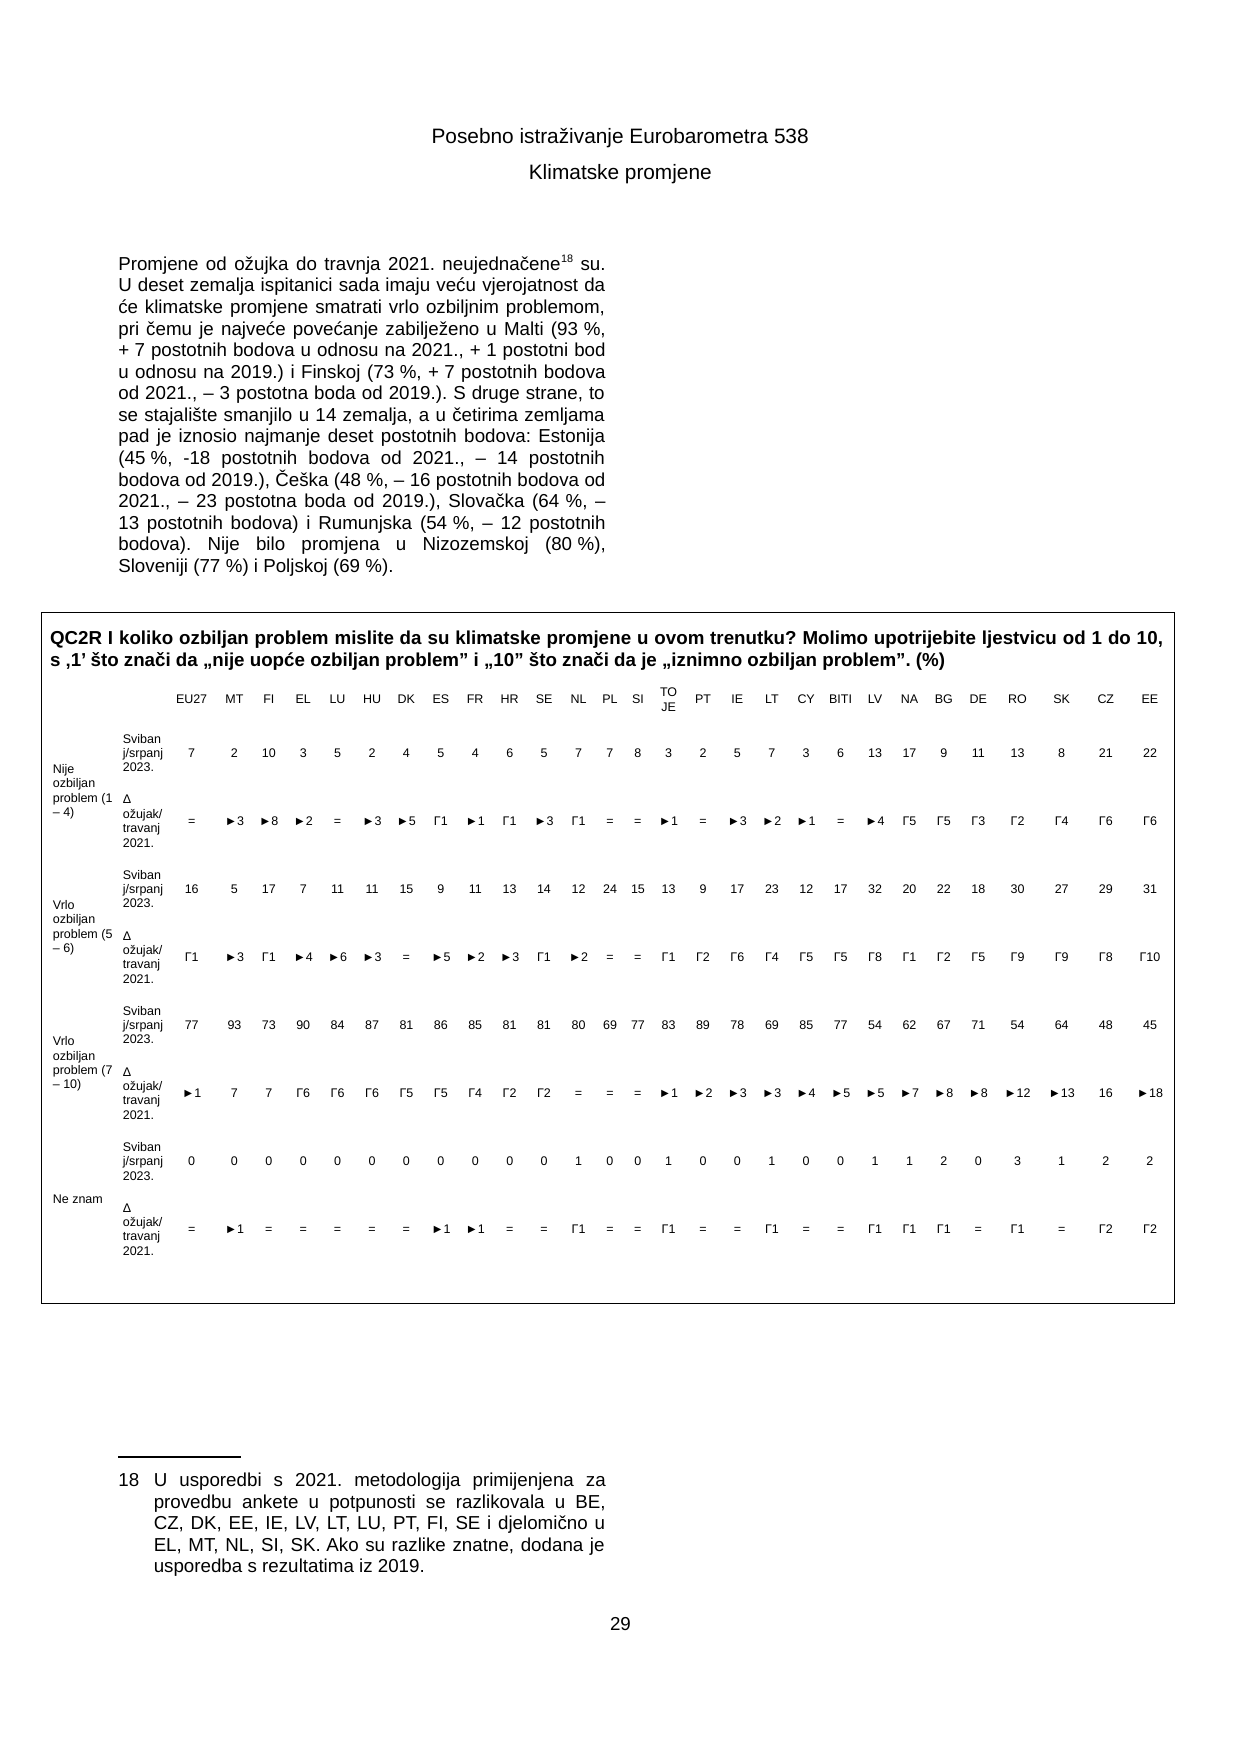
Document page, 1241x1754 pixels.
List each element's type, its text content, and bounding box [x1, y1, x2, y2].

table_cell = [286, 1191, 320, 1267]
table_cell 32 [858, 859, 892, 919]
table_cell Γ2 [1128, 1191, 1172, 1267]
table_cell 69 [754, 995, 789, 1055]
table_cell = [527, 1191, 561, 1267]
table_cell Γ6 [1084, 783, 1128, 858]
table_cell Γ1 [754, 1191, 789, 1267]
table_cell = [595, 919, 624, 994]
table_header NA [892, 676, 926, 722]
table_cell 9 [926, 723, 961, 783]
table_cell 12 [561, 859, 595, 919]
table_cell 3 [789, 723, 823, 783]
table_cell ►2 [561, 919, 595, 994]
table_cell 77 [166, 995, 217, 1055]
table_cell 13 [858, 723, 892, 783]
table_cell 0 [217, 1131, 251, 1191]
table_cell Nije ozbiljan problem (1 – 4) [50, 723, 120, 858]
table_cell = [166, 783, 217, 858]
table_cell 7 [754, 723, 789, 783]
table_cell = [389, 919, 423, 994]
table_cell 6 [823, 723, 858, 783]
text QC2R I koliko ozbiljan problem mislite da su klimatske promjene u ovom trenutku? Molimo upotrijebite ljestvicu od 1 do 10, s ‚1’ što znači da „nije uopće ozbiljan problem” i „10” što znači da je „iznimno ozbiljan problem”. (%) [50, 627, 1166, 670]
table_cell 77 [624, 995, 651, 1055]
table_cell Γ6 [355, 1055, 389, 1131]
table_cell Ne znam [50, 1131, 120, 1267]
table_cell 1 [892, 1131, 926, 1191]
table_header PL [595, 676, 624, 722]
table_cell ►3 [754, 1055, 789, 1131]
table_header EE [1128, 676, 1172, 722]
table_cell 14 [527, 859, 561, 919]
table_header SE [527, 676, 561, 722]
table_cell 0 [823, 1131, 858, 1191]
table_cell ►1 [789, 783, 823, 858]
table_cell = [624, 919, 651, 994]
table_cell Γ5 [926, 783, 961, 858]
table_cell Γ2 [492, 1055, 527, 1131]
table_cell Δ ožujak/travanj 2021. [120, 919, 166, 994]
table_header LT [754, 676, 789, 722]
table_cell 1 [858, 1131, 892, 1191]
table_cell Γ1 [561, 783, 595, 858]
table_cell 7 [595, 723, 624, 783]
table_cell 54 [995, 995, 1039, 1055]
table_header [50, 676, 120, 722]
table_cell ►8 [961, 1055, 995, 1131]
table_cell 17 [251, 859, 286, 919]
table_cell = [320, 1191, 354, 1267]
table_cell ►1 [458, 783, 492, 858]
table_cell = [595, 1191, 624, 1267]
table_cell = [823, 783, 858, 858]
table_cell ►3 [217, 783, 251, 858]
table_cell ►1 [166, 1055, 217, 1131]
text U usporedbi s 2021. metodologija primijenjena za provedbu ankete u potpunosti se razlikovala u BE, CZ, DK, EE, IE, LV, LT, LU, PT, FI, SE i djelomično u EL, MT, NL, SI, SK. Ako su razlike znatne, dodana je usporedba s rezultatima iz 2019. [118, 1469, 605, 1577]
table_cell = [166, 1191, 217, 1267]
table_cell 17 [823, 859, 858, 919]
table_cell 21 [1084, 723, 1128, 783]
table_header BG [926, 676, 961, 722]
table_cell 7 [251, 1055, 286, 1131]
table_cell 11 [458, 859, 492, 919]
table_cell 67 [926, 995, 961, 1055]
table_cell Γ1 [166, 919, 217, 994]
table_cell Vrlo ozbiljan problem (7 – 10) [50, 995, 120, 1131]
table_cell 54 [858, 995, 892, 1055]
table_cell Γ1 [423, 783, 458, 858]
table_cell Γ5 [823, 919, 858, 994]
table_cell = [624, 1055, 651, 1131]
table_cell 45 [1128, 995, 1172, 1055]
table_cell Svibanj/srpanj 2023. [120, 995, 166, 1055]
table_cell = [595, 783, 624, 858]
table_cell 2 [1084, 1131, 1128, 1191]
table_cell 81 [527, 995, 561, 1055]
table_cell 10 [251, 723, 286, 783]
table_cell 20 [892, 859, 926, 919]
table_cell 0 [686, 1131, 720, 1191]
table_cell = [720, 1191, 754, 1267]
table_cell Γ2 [527, 1055, 561, 1131]
table_cell 9 [686, 859, 720, 919]
table_cell 17 [720, 859, 754, 919]
table_cell = [355, 1191, 389, 1267]
table_cell 73 [251, 995, 286, 1055]
table_cell 8 [1039, 723, 1083, 783]
table_cell Γ3 [961, 783, 995, 858]
table_cell Γ2 [686, 919, 720, 994]
table_cell ►3 [527, 783, 561, 858]
table_cell Γ1 [492, 783, 527, 858]
table_cell 2 [217, 723, 251, 783]
table_cell ►1 [423, 1191, 458, 1267]
table_cell ►12 [995, 1055, 1039, 1131]
table_cell 0 [423, 1131, 458, 1191]
table_cell ►4 [789, 1055, 823, 1131]
table_cell 0 [492, 1131, 527, 1191]
table_cell Svibanj/srpanj 2023. [120, 859, 166, 919]
table_cell Γ1 [995, 1191, 1039, 1267]
table_cell 2 [686, 723, 720, 783]
table_cell 85 [789, 995, 823, 1055]
table_header SI [624, 676, 651, 722]
table_header DE [961, 676, 995, 722]
table_cell 5 [423, 723, 458, 783]
table_cell 1 [651, 1131, 686, 1191]
table_cell 11 [320, 859, 354, 919]
table_cell 87 [355, 995, 389, 1055]
table_cell 2 [355, 723, 389, 783]
table_cell 15 [389, 859, 423, 919]
table_cell 7 [166, 723, 217, 783]
table_cell Γ5 [789, 919, 823, 994]
table_header HU [355, 676, 389, 722]
table_cell 22 [926, 859, 961, 919]
table_cell 77 [823, 995, 858, 1055]
table_cell ►5 [389, 783, 423, 858]
table_cell 0 [286, 1131, 320, 1191]
table_cell ►2 [754, 783, 789, 858]
table_cell 9 [423, 859, 458, 919]
table_cell 0 [251, 1131, 286, 1191]
table_cell ►3 [720, 783, 754, 858]
table_cell ►5 [858, 1055, 892, 1131]
table_cell 0 [320, 1131, 354, 1191]
table_header LU [320, 676, 354, 722]
table_cell ►7 [892, 1055, 926, 1131]
table_cell 30 [995, 859, 1039, 919]
table_cell Vrlo ozbiljan problem (5 – 6) [50, 859, 120, 994]
table_cell Γ1 [651, 1191, 686, 1267]
table_cell 31 [1128, 859, 1172, 919]
table_cell Γ1 [651, 919, 686, 994]
table_header LV [858, 676, 892, 722]
table_cell = [961, 1191, 995, 1267]
table_cell Γ1 [926, 1191, 961, 1267]
table_cell ►18 [1128, 1055, 1172, 1131]
table_cell = [686, 783, 720, 858]
table_cell 1 [1039, 1131, 1083, 1191]
table_header CY [789, 676, 823, 722]
table_cell Γ1 [251, 919, 286, 994]
table_cell = [624, 1191, 651, 1267]
table_cell 71 [961, 995, 995, 1055]
table_cell Γ6 [1128, 783, 1172, 858]
table_cell 16 [166, 859, 217, 919]
table_cell 8 [624, 723, 651, 783]
table_cell 69 [595, 995, 624, 1055]
table_cell 89 [686, 995, 720, 1055]
table_cell 0 [789, 1131, 823, 1191]
table_header SK [1039, 676, 1083, 722]
table_cell 62 [892, 995, 926, 1055]
table_cell = [789, 1191, 823, 1267]
table_cell 2 [926, 1131, 961, 1191]
table_cell Γ10 [1128, 919, 1172, 994]
table_cell 3 [995, 1131, 1039, 1191]
table_cell Γ5 [961, 919, 995, 994]
table_cell ►3 [492, 919, 527, 994]
table_header TO JE [651, 676, 686, 722]
table_cell 13 [492, 859, 527, 919]
table_cell 0 [961, 1131, 995, 1191]
table_cell 90 [286, 995, 320, 1055]
table_cell 81 [492, 995, 527, 1055]
table_cell 1 [754, 1131, 789, 1191]
table_cell 84 [320, 995, 354, 1055]
table_cell ►3 [217, 919, 251, 994]
table_cell 7 [217, 1055, 251, 1131]
table_header EU27 [166, 676, 217, 722]
table_header CZ [1084, 676, 1128, 722]
table_cell 11 [961, 723, 995, 783]
table_cell 5 [217, 859, 251, 919]
table_header MT [217, 676, 251, 722]
table_cell 16 [1084, 1055, 1128, 1131]
table_cell Γ8 [858, 919, 892, 994]
table_cell ►8 [926, 1055, 961, 1131]
table_cell 81 [389, 995, 423, 1055]
table_cell Γ1 [527, 919, 561, 994]
table_cell Γ1 [561, 1191, 595, 1267]
table_cell 5 [527, 723, 561, 783]
table_cell Δ ožujak/travanj 2021. [120, 783, 166, 858]
table_cell Γ4 [754, 919, 789, 994]
table_cell 0 [720, 1131, 754, 1191]
table_cell Γ5 [892, 783, 926, 858]
table_cell 0 [355, 1131, 389, 1191]
table_header PT [686, 676, 720, 722]
text Promjene od ožujka do travnja 2021. neujednačene su. U deset zemalja ispitanici sada imaju veću vjerojatnost da će klimatske promjene smatrati vrlo ozbiljnim problemom, pri čemu je najveće povećanje zabilježeno u Malti (93 %, + 7 postotnih bodova u odnosu na 2021., + 1 postotni bod u odnosu na 2019.) i Finskoj (73 %, + 7 postotnih bodova od 2021., – 3 postotna boda od 2019.). S druge strane, to se stajalište smanjilo u 14 zemalja, a u četirima zemljama pad je iznosio najmanje deset postotnih bodova: Estonija (45 %, -18 postotnih bodova od 2021., – 14 postotnih bodova od 2019.), Češka (48 %, – 16 postotnih bodova od 2021., – 23 postotna boda od 2019.), Slovačka (64 %, – 13 postotnih bodova) i Rumunjska (54 %, – 12 postotnih bodova). Nije bilo promjena u Nizozemskoj (80 %), Sloveniji (77 %) i Poljskoj (69 %). [118, 253, 605, 576]
table_cell = [624, 783, 651, 858]
table_cell 85 [458, 995, 492, 1055]
table_header NL [561, 676, 595, 722]
table_cell 86 [423, 995, 458, 1055]
table_cell ►2 [458, 919, 492, 994]
table_cell ►1 [651, 783, 686, 858]
table_header FR [458, 676, 492, 722]
table_cell 0 [458, 1131, 492, 1191]
table_cell 29 [1084, 859, 1128, 919]
table_header IE [720, 676, 754, 722]
table_cell 78 [720, 995, 754, 1055]
table_cell ►1 [458, 1191, 492, 1267]
table_cell Γ1 [892, 919, 926, 994]
table_cell 2 [1128, 1131, 1172, 1191]
table_cell Γ2 [995, 783, 1039, 858]
table_cell 1 [561, 1131, 595, 1191]
table_cell ►6 [320, 919, 354, 994]
table_cell 15 [624, 859, 651, 919]
table_cell Γ6 [286, 1055, 320, 1131]
table_cell 24 [595, 859, 624, 919]
table_cell 80 [561, 995, 595, 1055]
table_cell 64 [1039, 995, 1083, 1055]
table_cell Δ ožujak/travanj 2021. [120, 1191, 166, 1267]
table_cell = [1039, 1191, 1083, 1267]
table_cell Γ4 [1039, 783, 1083, 858]
table_cell 7 [286, 859, 320, 919]
table_cell 0 [389, 1131, 423, 1191]
table_cell Γ1 [858, 1191, 892, 1267]
table_cell ►5 [423, 919, 458, 994]
table_cell 3 [286, 723, 320, 783]
table_cell 23 [754, 859, 789, 919]
table_cell = [320, 783, 354, 858]
table_cell = [492, 1191, 527, 1267]
table_cell = [251, 1191, 286, 1267]
table_cell 0 [527, 1131, 561, 1191]
table_header HR [492, 676, 527, 722]
table_cell 12 [789, 859, 823, 919]
table_cell ►3 [720, 1055, 754, 1131]
table_cell 93 [217, 995, 251, 1055]
table_cell 4 [389, 723, 423, 783]
table_cell 48 [1084, 995, 1128, 1055]
table_cell ►3 [355, 783, 389, 858]
table_cell 7 [561, 723, 595, 783]
table_cell = [561, 1055, 595, 1131]
table_header ES [423, 676, 458, 722]
table_cell Δ ožujak/travanj 2021. [120, 1055, 166, 1131]
table_cell 5 [320, 723, 354, 783]
table_cell 0 [166, 1131, 217, 1191]
table_cell Γ5 [423, 1055, 458, 1131]
table_cell ►4 [286, 919, 320, 994]
table_cell 0 [595, 1131, 624, 1191]
table_cell Γ1 [892, 1191, 926, 1267]
table_cell 4 [458, 723, 492, 783]
table_cell Svibanj/srpanj 2023. [120, 1131, 166, 1191]
table_cell ►1 [217, 1191, 251, 1267]
table_cell = [823, 1191, 858, 1267]
table_cell 3 [651, 723, 686, 783]
table_cell 13 [995, 723, 1039, 783]
table_header [120, 676, 166, 722]
table_cell ►13 [1039, 1055, 1083, 1131]
table_cell 18 [961, 859, 995, 919]
table_cell = [595, 1055, 624, 1131]
table_cell Γ2 [1084, 1191, 1128, 1267]
table_cell ►3 [355, 919, 389, 994]
table_cell ►4 [858, 783, 892, 858]
table_cell Γ5 [389, 1055, 423, 1131]
table_cell Γ4 [458, 1055, 492, 1131]
table_cell Γ9 [1039, 919, 1083, 994]
table_cell ►5 [823, 1055, 858, 1131]
table_cell Γ9 [995, 919, 1039, 994]
table_cell Γ6 [320, 1055, 354, 1131]
table_cell ►8 [251, 783, 286, 858]
table_cell Γ2 [926, 919, 961, 994]
table_header DK [389, 676, 423, 722]
table_cell 5 [720, 723, 754, 783]
table_cell 27 [1039, 859, 1083, 919]
table_header EL [286, 676, 320, 722]
table_cell 13 [651, 859, 686, 919]
table_cell 17 [892, 723, 926, 783]
table_cell = [686, 1191, 720, 1267]
table_cell Γ6 [720, 919, 754, 994]
table_cell ►2 [686, 1055, 720, 1131]
table_header RO [995, 676, 1039, 722]
table_cell ►2 [286, 783, 320, 858]
table_cell ►1 [651, 1055, 686, 1131]
table_cell 83 [651, 995, 686, 1055]
table_cell Γ8 [1084, 919, 1128, 994]
table_header BITI [823, 676, 858, 722]
table_cell = [389, 1191, 423, 1267]
table_header FI [251, 676, 286, 722]
table_cell Svibanj/srpanj 2023. [120, 723, 166, 783]
table_cell 22 [1128, 723, 1172, 783]
table_cell 11 [355, 859, 389, 919]
table_cell 0 [624, 1131, 651, 1191]
table_cell 6 [492, 723, 527, 783]
